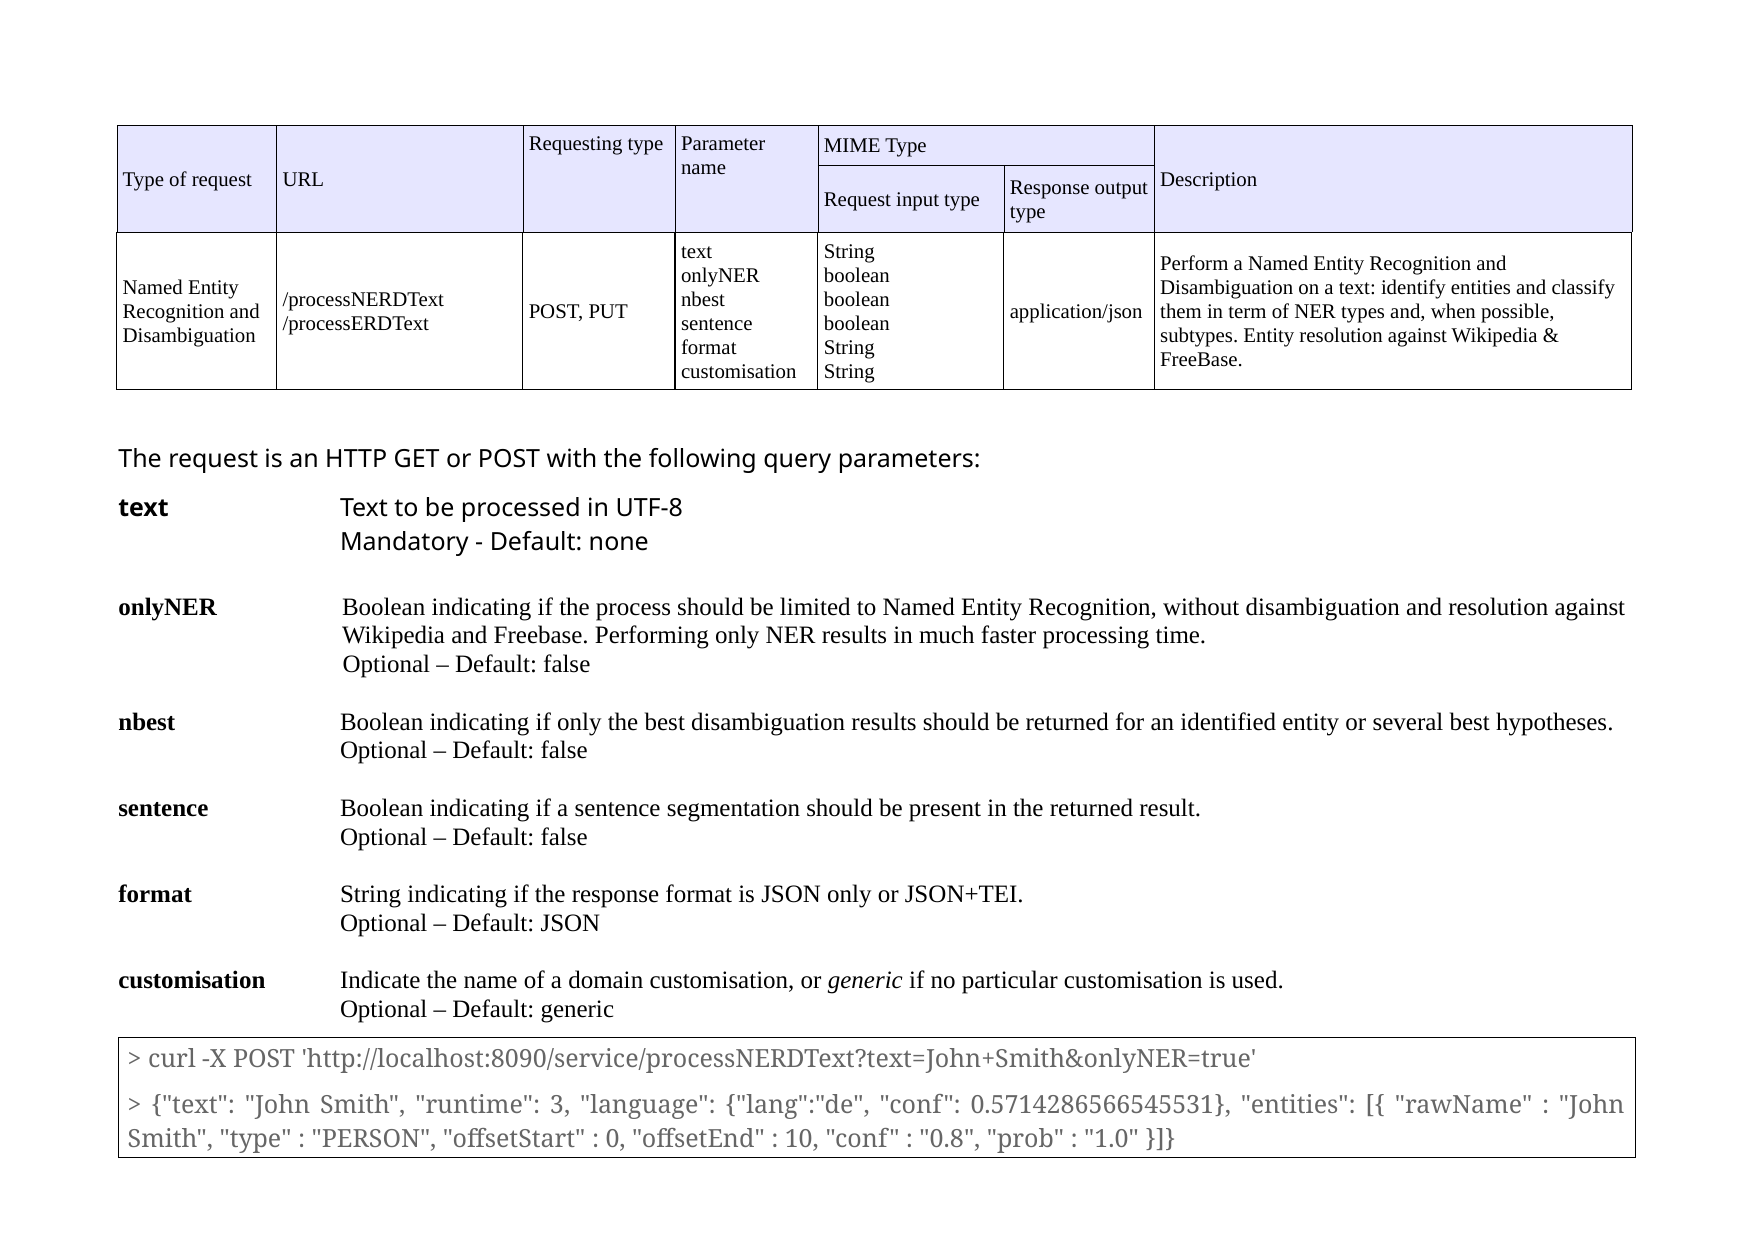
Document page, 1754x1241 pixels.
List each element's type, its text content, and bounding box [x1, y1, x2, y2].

text nbest Boolean indicating if only the best disambiguation results should be returned for an identified entity or several best hypotheses. [118, 707, 1636, 735]
text Optional – Default: false [118, 735, 1636, 764]
text Optional – Default: false [118, 649, 1636, 678]
table_cell POST, PUT [523, 233, 674, 389]
text Mandatory - Default: none [118, 523, 1636, 557]
text > {"text": "John Smith", "runtime": 3, "language": {"lang":"de", "conf": 0.5714286566545531}, "entities": [{ "rawName" : "John Smith", "type" : "PERSON", "offsetStart" : 0, "offsetEnd" : 10, "conf" : "0.8", "prob" : "1.0" }]} [119, 1084, 1635, 1157]
table_header Parameter name [676, 126, 818, 232]
table_cell Response output type [1005, 166, 1154, 232]
table_cell Named Entity Recognition and Disambiguation [117, 233, 276, 389]
text sentence Boolean indicating if a sentence segmentation should be present in the returned result. [118, 793, 1636, 822]
table_header Requesting type [524, 126, 675, 232]
text text Text to be processed in UTF-8 [118, 489, 1636, 523]
text format String indicating if the response format is JSON only or JSON+TEI. [118, 879, 1636, 908]
table_cell String boolean boolean boolean String String [818, 233, 1003, 389]
table_header URL [277, 126, 523, 232]
table_cell Perform a Named Entity Recognition and Disambiguation on a text: identify entities and classify them in term of NER types and, when possible, subtypes. Entity resolution against Wikipedia & FreeBase. [1155, 233, 1631, 389]
text Optional – Default: generic [118, 994, 1636, 1023]
table_header MIME Type [819, 126, 1154, 165]
table_cell text onlyNER nbest sentence format customisation [676, 233, 817, 389]
table_cell /processNERDText /processERDText [277, 233, 522, 389]
table_cell Request input type [819, 166, 1004, 232]
text > curl -X POST 'http://localhost:8090/service/processNERDText?text=John+Smith&onlyNER=true' [119, 1038, 1635, 1074]
text Optional – Default: false [118, 822, 1636, 850]
table_header Type of request [118, 126, 276, 232]
table_header Description [1155, 126, 1632, 232]
text The request is an HTTP GET or POST with the following query parameters: [118, 441, 1636, 475]
table_cell application/json [1004, 233, 1154, 389]
text customisation Indicate the name of a domain customisation, or generic if no particular customisation is used. [118, 965, 1636, 994]
text Optional – Default: JSON [118, 908, 1636, 937]
text onlyNER Boolean indicating if the process should be limited to Named Entity Recognition, without disambiguation and resolution against Wikipedia and Freebase. Performing only NER results in much faster processing time. [118, 592, 1636, 649]
